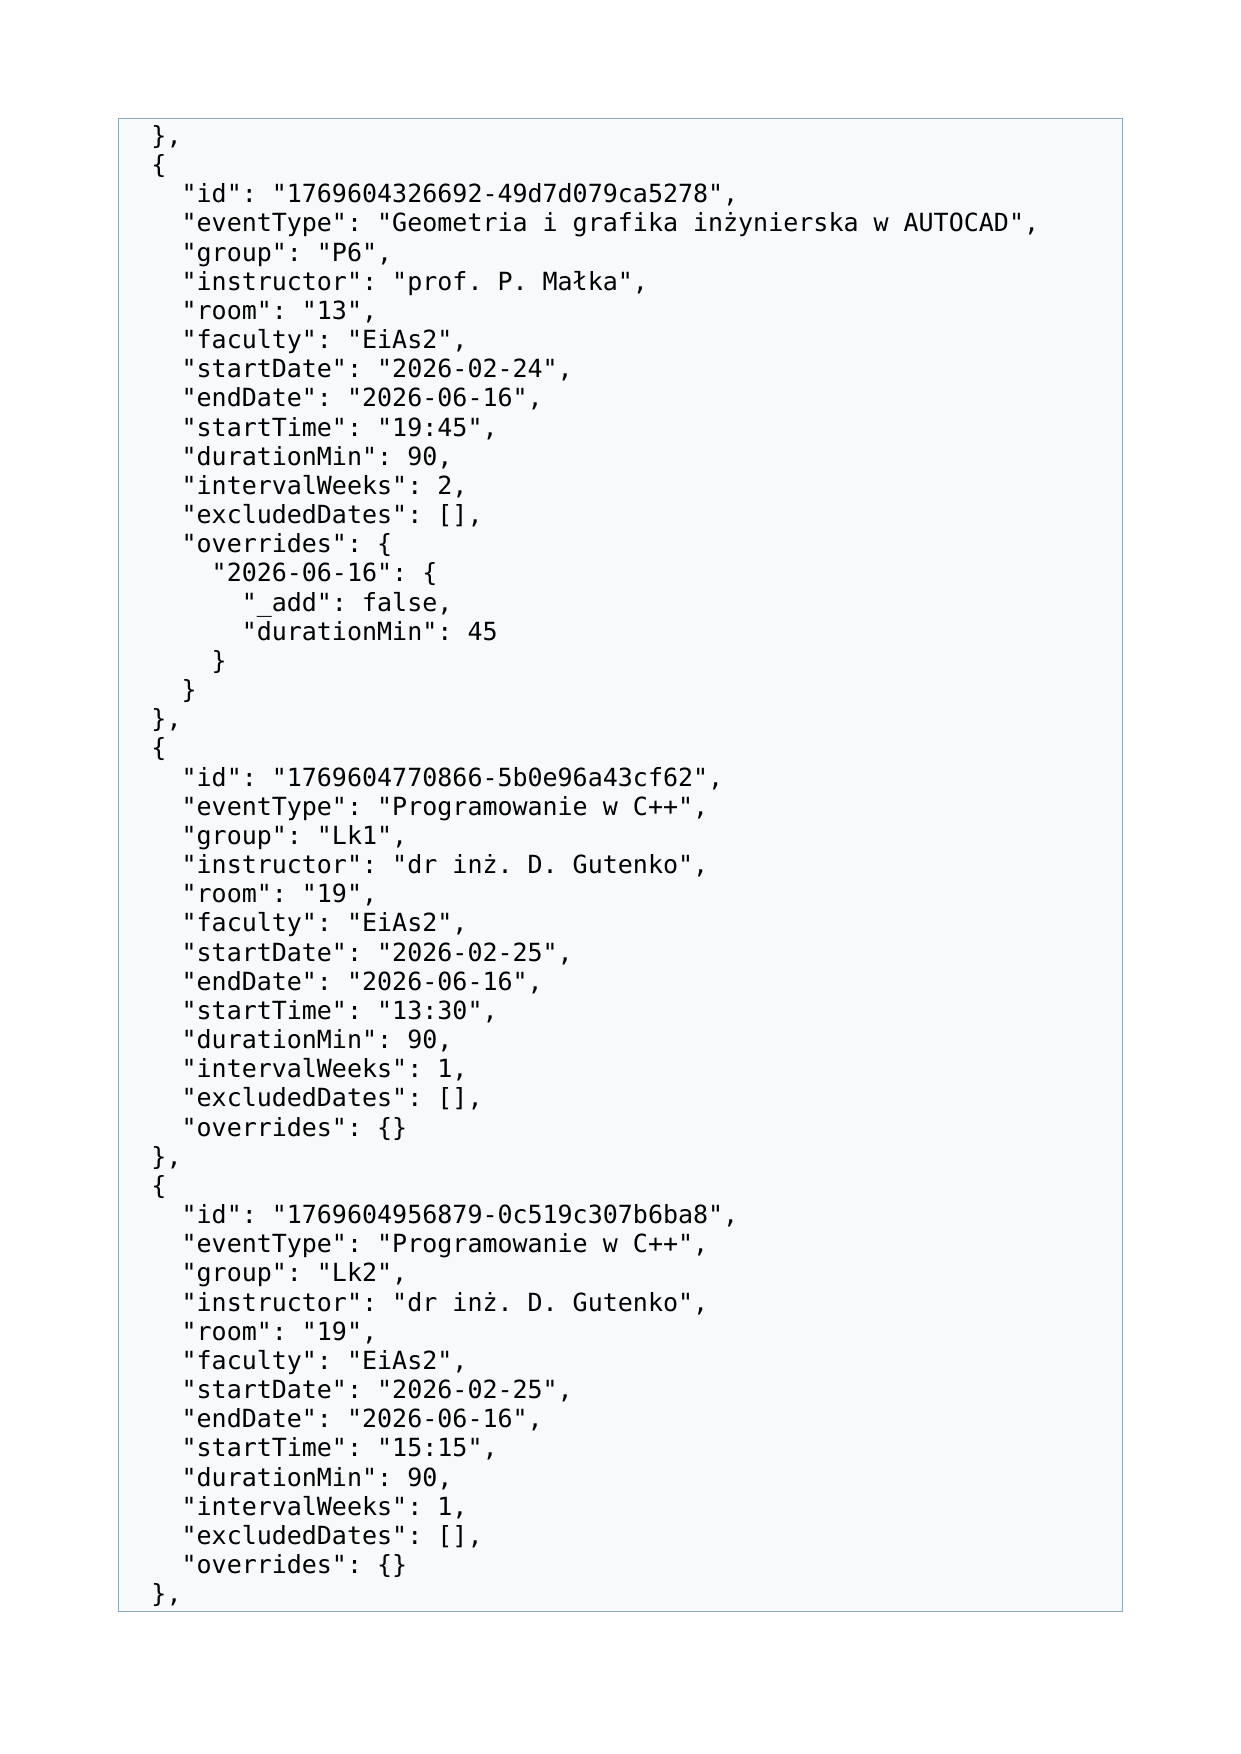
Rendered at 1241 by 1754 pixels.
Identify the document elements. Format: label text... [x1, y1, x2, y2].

text }, { "id": "1769604326692-49d7d079ca5278", "eventType": "Geometria i grafika inżynierska w AUTOCAD", "group": "P6", "instructor": "prof. P. Małka", "room": "13", "faculty": "EiAs2", "startDate": "2026-02-24", "endDate": "2026-06-16", "startTime": "19:45", "durationMin": 90, "intervalWeeks": 2, "excludedDates": [], "overrides": { "2026-06-16": { "_add": false, "durationMin": 45 } } }, { "id": "1769604770866-5b0e96a43cf62", "eventType": "Programowanie w C++", "group": "Lk1", "instructor": "dr inż. D. Gutenko", "room": "19", "faculty": "EiAs2", "startDate": "2026-02-25", "endDate": "2026-06-16", "startTime": "13:30", "durationMin": 90, "intervalWeeks": 1, "excludedDates": [], "overrides": {} }, { "id": "1769604956879-0c519c307b6ba8", "eventType": "Programowanie w C++", "group": "Lk2", "instructor": "dr inż. D. Gutenko", "room": "19", "faculty": "EiAs2", "startDate": "2026-02-25", "endDate": "2026-06-16", "startTime": "15:15", "durationMin": 90, "intervalWeeks": 1, "excludedDates": [], "overrides": {} }, [119, 119, 1122, 1611]
